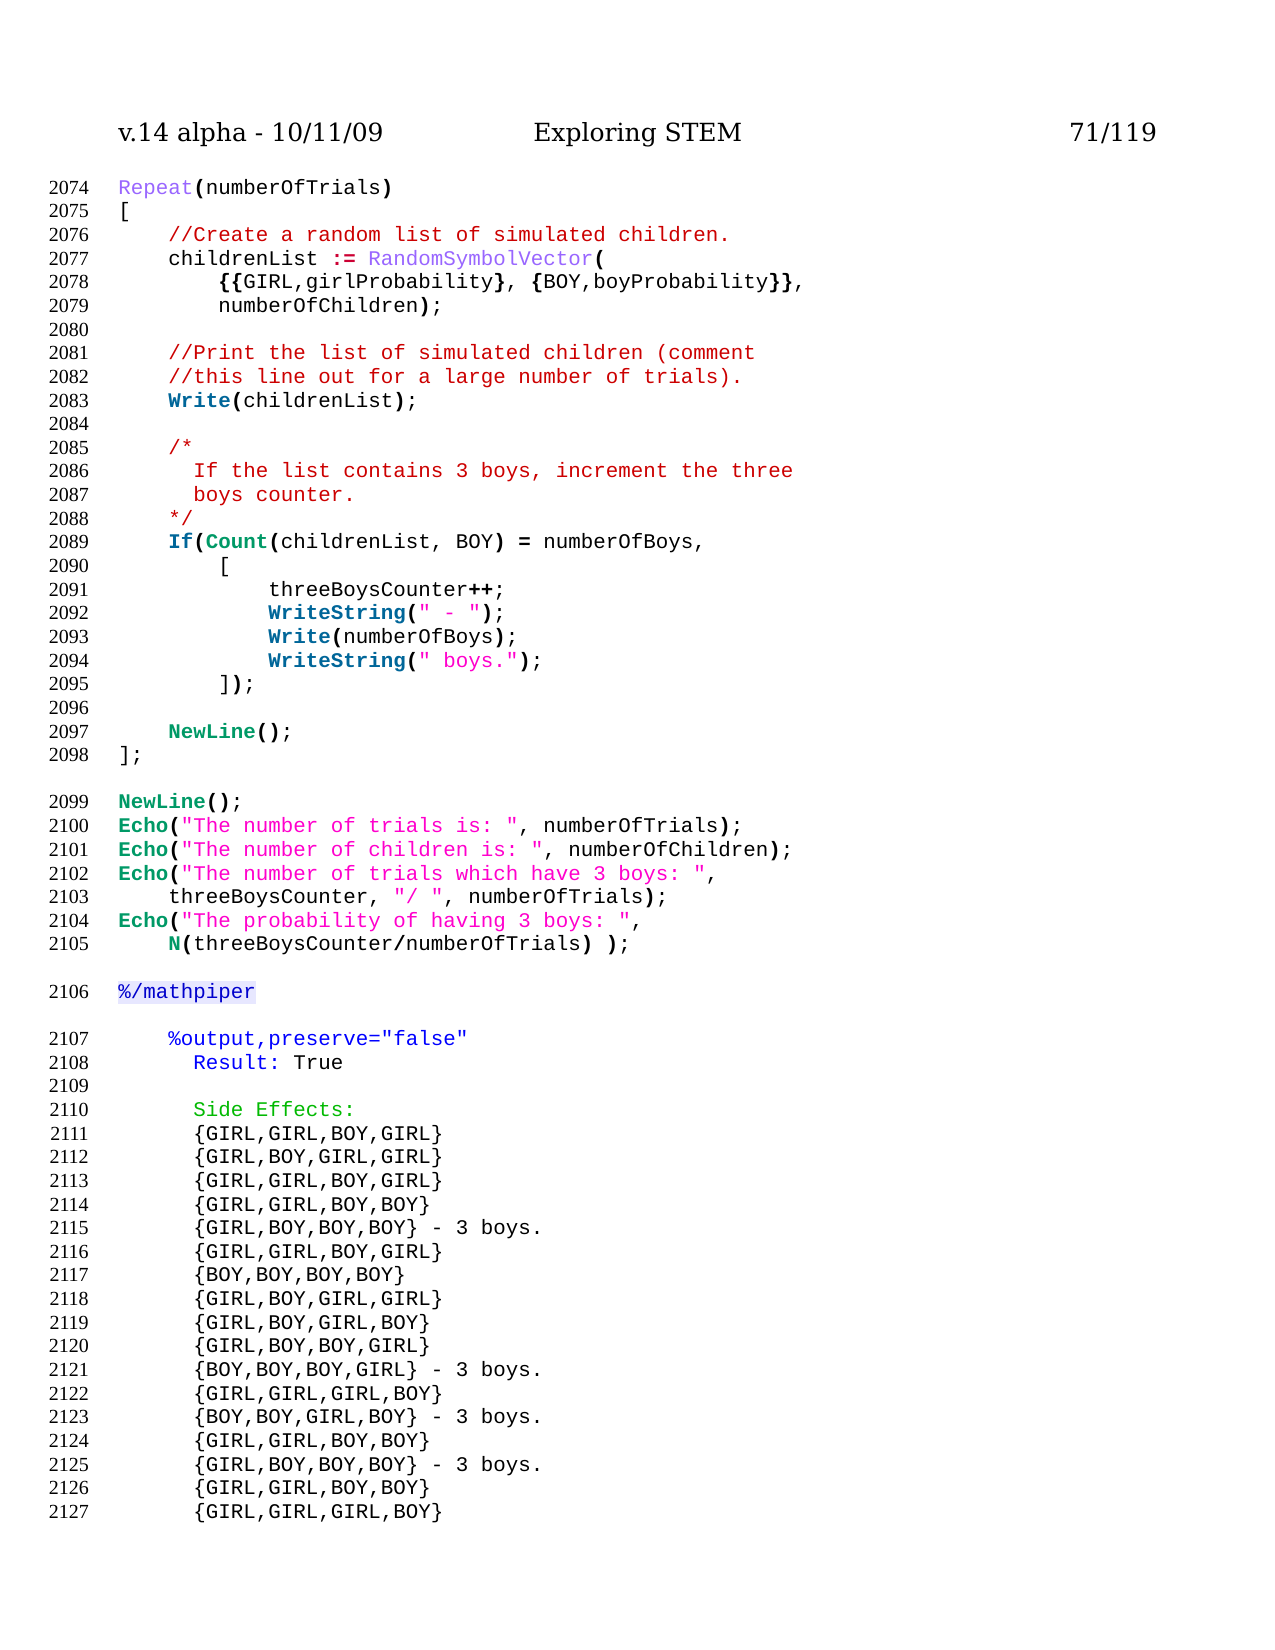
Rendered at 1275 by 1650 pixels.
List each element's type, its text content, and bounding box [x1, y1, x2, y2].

text Write(numberOfBoys); [118, 626, 1157, 650]
text ]); [118, 673, 1157, 697]
text {GIRL,BOY,BOY,BOY} - 3 boys. [118, 1454, 1157, 1477]
text %output,preserve="false" [118, 1028, 1157, 1052]
text {GIRL,BOY,BOY,BOY} - 3 boys. [118, 1217, 1157, 1241]
text threeBoysCounter, "/ ", numberOfTrials); [118, 886, 1157, 910]
text Side Effects: [118, 1099, 1157, 1123]
text Echo("The number of trials which have 3 boys: ", [118, 862, 1157, 886]
text Repeat(numberOfTrials) [118, 177, 1157, 200]
text If(Count(childrenList, BOY) = numberOfBoys, [118, 531, 1157, 555]
text [ [118, 555, 1157, 579]
text ]; [118, 744, 1157, 768]
text //Create a random list of simulated children. [118, 224, 1157, 248]
text {GIRL,BOY,GIRL,GIRL} [118, 1146, 1157, 1170]
text {GIRL,BOY,GIRL,BOY} [118, 1312, 1157, 1335]
text {GIRL,GIRL,BOY,BOY} [118, 1193, 1157, 1217]
text //this line out for a large number of trials). [118, 366, 1157, 389]
text {BOY,BOY,GIRL,BOY} - 3 boys. [118, 1406, 1157, 1430]
text %/mathpiper [118, 981, 1157, 1004]
text Echo("The number of trials is: ", numberOfTrials); [118, 815, 1157, 839]
text NewLine(); [118, 721, 1157, 744]
text Result: True [118, 1052, 1157, 1075]
text [ [118, 200, 1157, 224]
text {GIRL,GIRL,BOY,BOY} [118, 1430, 1157, 1454]
text boys counter. [118, 484, 1157, 508]
text {BOY,BOY,BOY,BOY} [118, 1264, 1157, 1288]
text /* [118, 437, 1157, 461]
text {GIRL,GIRL,BOY,GIRL} [118, 1123, 1157, 1146]
text {GIRL,GIRL,BOY,BOY} [118, 1477, 1157, 1501]
text WriteString(" boys."); [118, 650, 1157, 673]
text {BOY,BOY,BOY,GIRL} - 3 boys. [118, 1359, 1157, 1383]
text Echo("The probability of having 3 boys: ", [118, 910, 1157, 933]
text WriteString(" - "); [118, 602, 1157, 626]
text {GIRL,GIRL,GIRL,BOY} [118, 1383, 1157, 1406]
text NewLine(); [118, 792, 1157, 815]
text {GIRL,GIRL,BOY,GIRL} [118, 1241, 1157, 1264]
text {GIRL,BOY,GIRL,GIRL} [118, 1288, 1157, 1312]
text Write(childrenList); [118, 389, 1157, 413]
text N(threeBoysCounter/numberOfTrials) ); [118, 933, 1157, 957]
text threeBoysCounter++; [118, 579, 1157, 602]
text {GIRL,GIRL,BOY,GIRL} [118, 1170, 1157, 1193]
text {GIRL,BOY,BOY,GIRL} [118, 1335, 1157, 1359]
text Echo("The number of children is: ", numberOfChildren); [118, 839, 1157, 862]
text //Print the list of simulated children (comment [118, 342, 1157, 366]
text {{GIRL,girlProbability}, {BOY,boyProbability}}, [118, 271, 1157, 295]
text {GIRL,GIRL,GIRL,BOY} [118, 1501, 1157, 1524]
text numberOfChildren); [118, 295, 1157, 319]
text childrenList := RandomSymbolVector( [118, 248, 1157, 271]
text */ [118, 508, 1157, 531]
text If the list contains 3 boys, increment the three [118, 461, 1157, 484]
